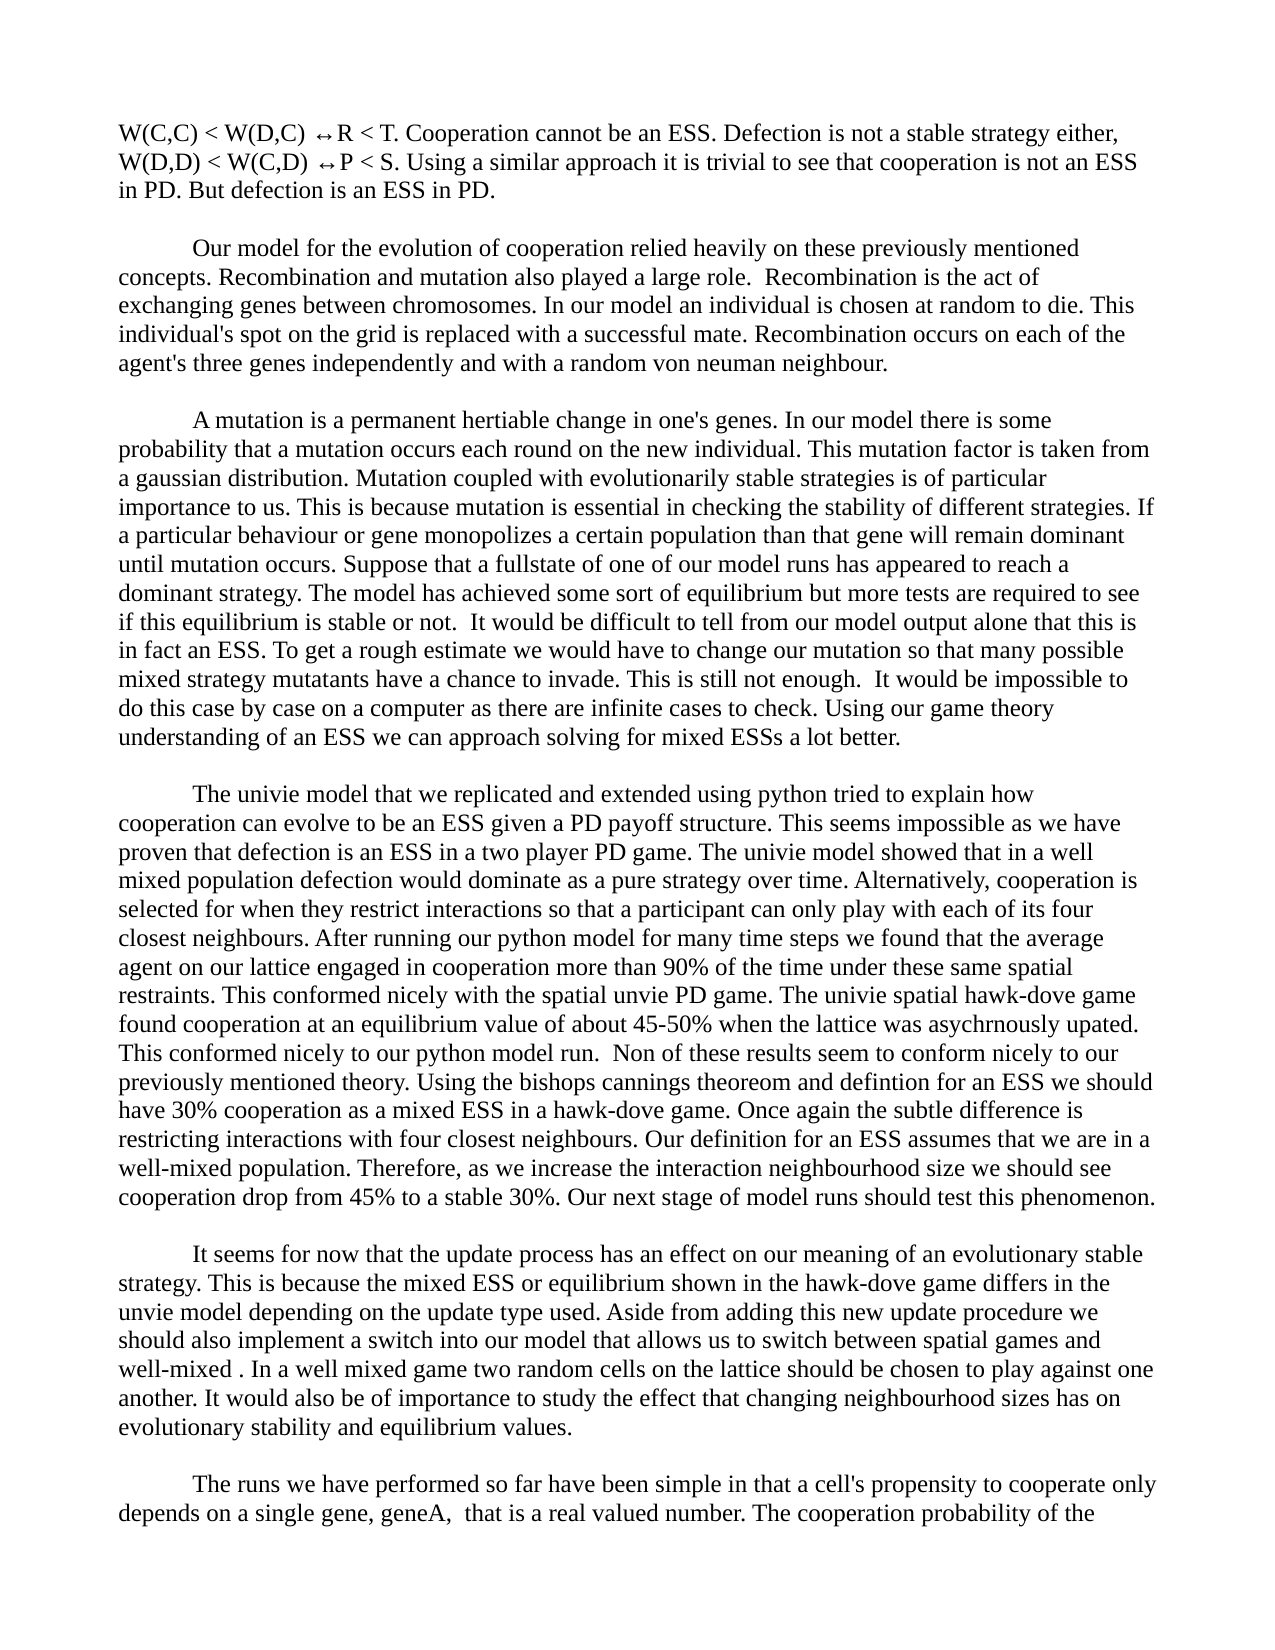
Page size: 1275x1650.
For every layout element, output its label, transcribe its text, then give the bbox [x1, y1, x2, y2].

text A mutation is a permanent hertiable change in one's genes. In our model there is some probability that a mutation occurs each round on the new individual. This mutation factor is taken from a gaussian distribution. Mutation coupled with evolutionarily stable strategies is of particular importance to us. This is because mutation is essential in checking the stability of different strategies. If a particular behaviour or gene monopolizes a certain population than that gene will remain dominant until mutation occurs. Suppose that a fullstate of one of our model runs has appeared to reach a dominant strategy. The model has achieved some sort of equilibrium but more tests are required to see if this equilibrium is stable or not. It would be difficult to tell from our model output alone that this is in fact an ESS. To get a rough estimate we would have to change our mutation so that many possible mixed strategy mutatants have a chance to invade. This is still not enough. It would be impossible to do this case by case on a computer as there are infinite cases to check. Using our game theory understanding of an ESS we can approach solving for mixed ESSs a lot better. [118, 406, 1157, 751]
text The univie model that we replicated and extended using python tried to explain how cooperation can evolve to be an ESS given a PD payoff structure. This seems impossible as we have proven that defection is an ESS in a two player PD game. The univie model showed that in a well mixed population defection would dominate as a pure strategy over time. Alternatively, cooperation is selected for when they restrict interactions so that a participant can only play with each of its four closest neighbours. After running our python model for many time steps we found that the average agent on our lattice engaged in cooperation more than 90% of the time under these same spatial restraints. This conformed nicely with the spatial unvie PD game. The univie spatial hawk-dove game found cooperation at an equilibrium value of about 45-50% when the lattice was asychrnously upated. This conformed nicely to our python model run. Non of these results seem to conform nicely to our previously mentioned theory. Using the bishops cannings theoreom and defintion for an ESS we should have 30% cooperation as a mixed ESS in a hawk-dove game. Once again the subtle difference is restricting interactions with four closest neighbours. Our definition for an ESS assumes that we are in a well-mixed population. Therefore, as we increase the interaction neighbourhood size we should see cooperation drop from 45% to a stable 30%. Our next stage of model runs should test this phenomenon. [118, 779, 1157, 1211]
text W(C,C) < W(D,C) ↔R < T. Cooperation cannot be an ESS. Defection is not a stable strategy either, W(D,D) < W(C,D) ↔P < S. Using a similar approach it is trivial to see that cooperation is not an ESS in PD. But defection is an ESS in PD. [118, 118, 1157, 204]
text It seems for now that the update process has an effect on our meaning of an evolutionary stable strategy. This is because the mixed ESS or equilibrium shown in the hawk-dove game differs in the unvie model depending on the update type used. Aside from adding this new update procedure we should also implement a switch into our model that allows us to switch between spatial games and well-mixed . In a well mixed game two random cells on the lattice should be chosen to play against one another. It would also be of importance to study the effect that changing neighbourhood sizes has on evolutionary stability and equilibrium values. The runs we have performed so far have been simple in that a cell's propensity to cooperate only depends on a single gene, geneA, that is a real valued number. The cooperation probability of the [118, 1239, 1157, 1527]
text Our model for the evolution of cooperation relied heavily on these previously mentioned concepts. Recombination and mutation also played a large role. Recombination is the act of exchanging genes between chromosomes. In our model an individual is chosen at random to die. This individual's spot on the grid is replaced with a successful mate. Recombination occurs on each of the agent's three genes independently and with a random von neuman neighbour. [118, 233, 1157, 377]
